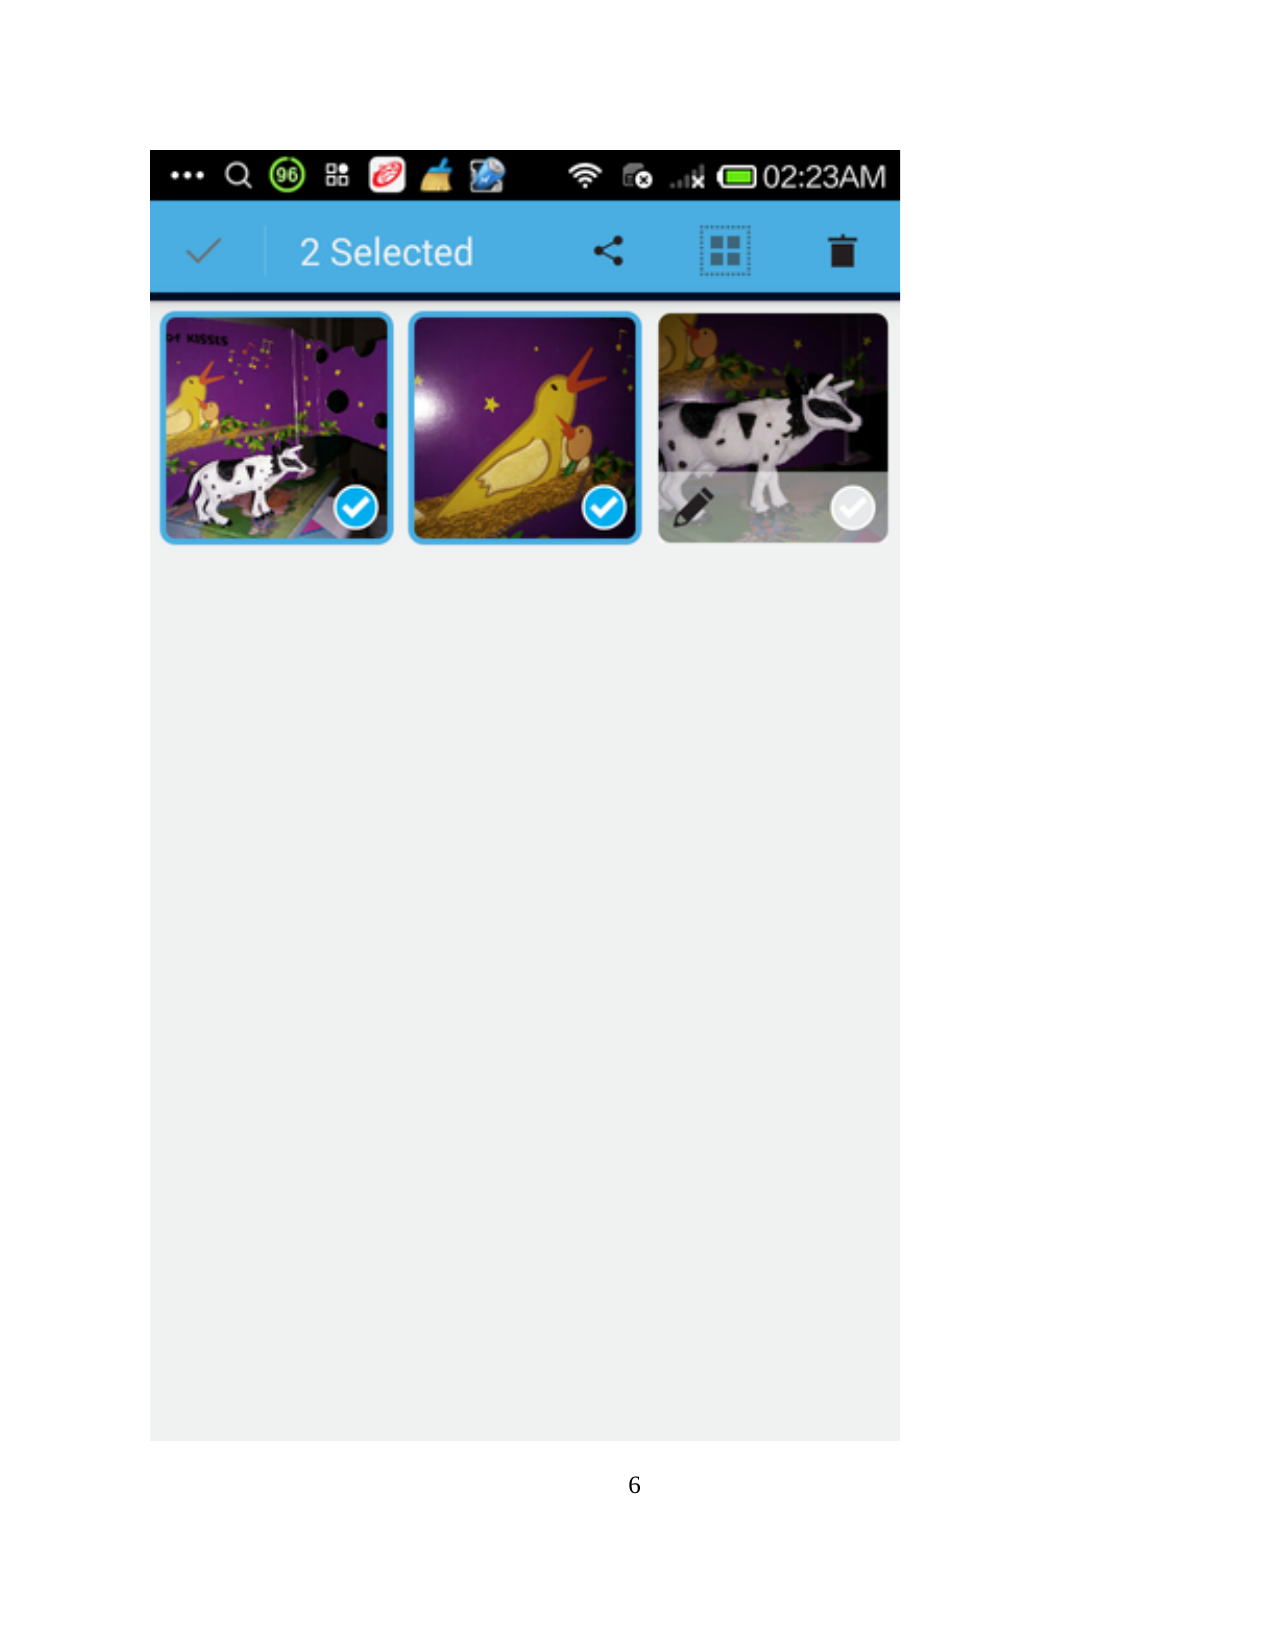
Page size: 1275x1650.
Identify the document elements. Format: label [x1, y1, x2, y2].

picture [150, 150, 901, 1441]
